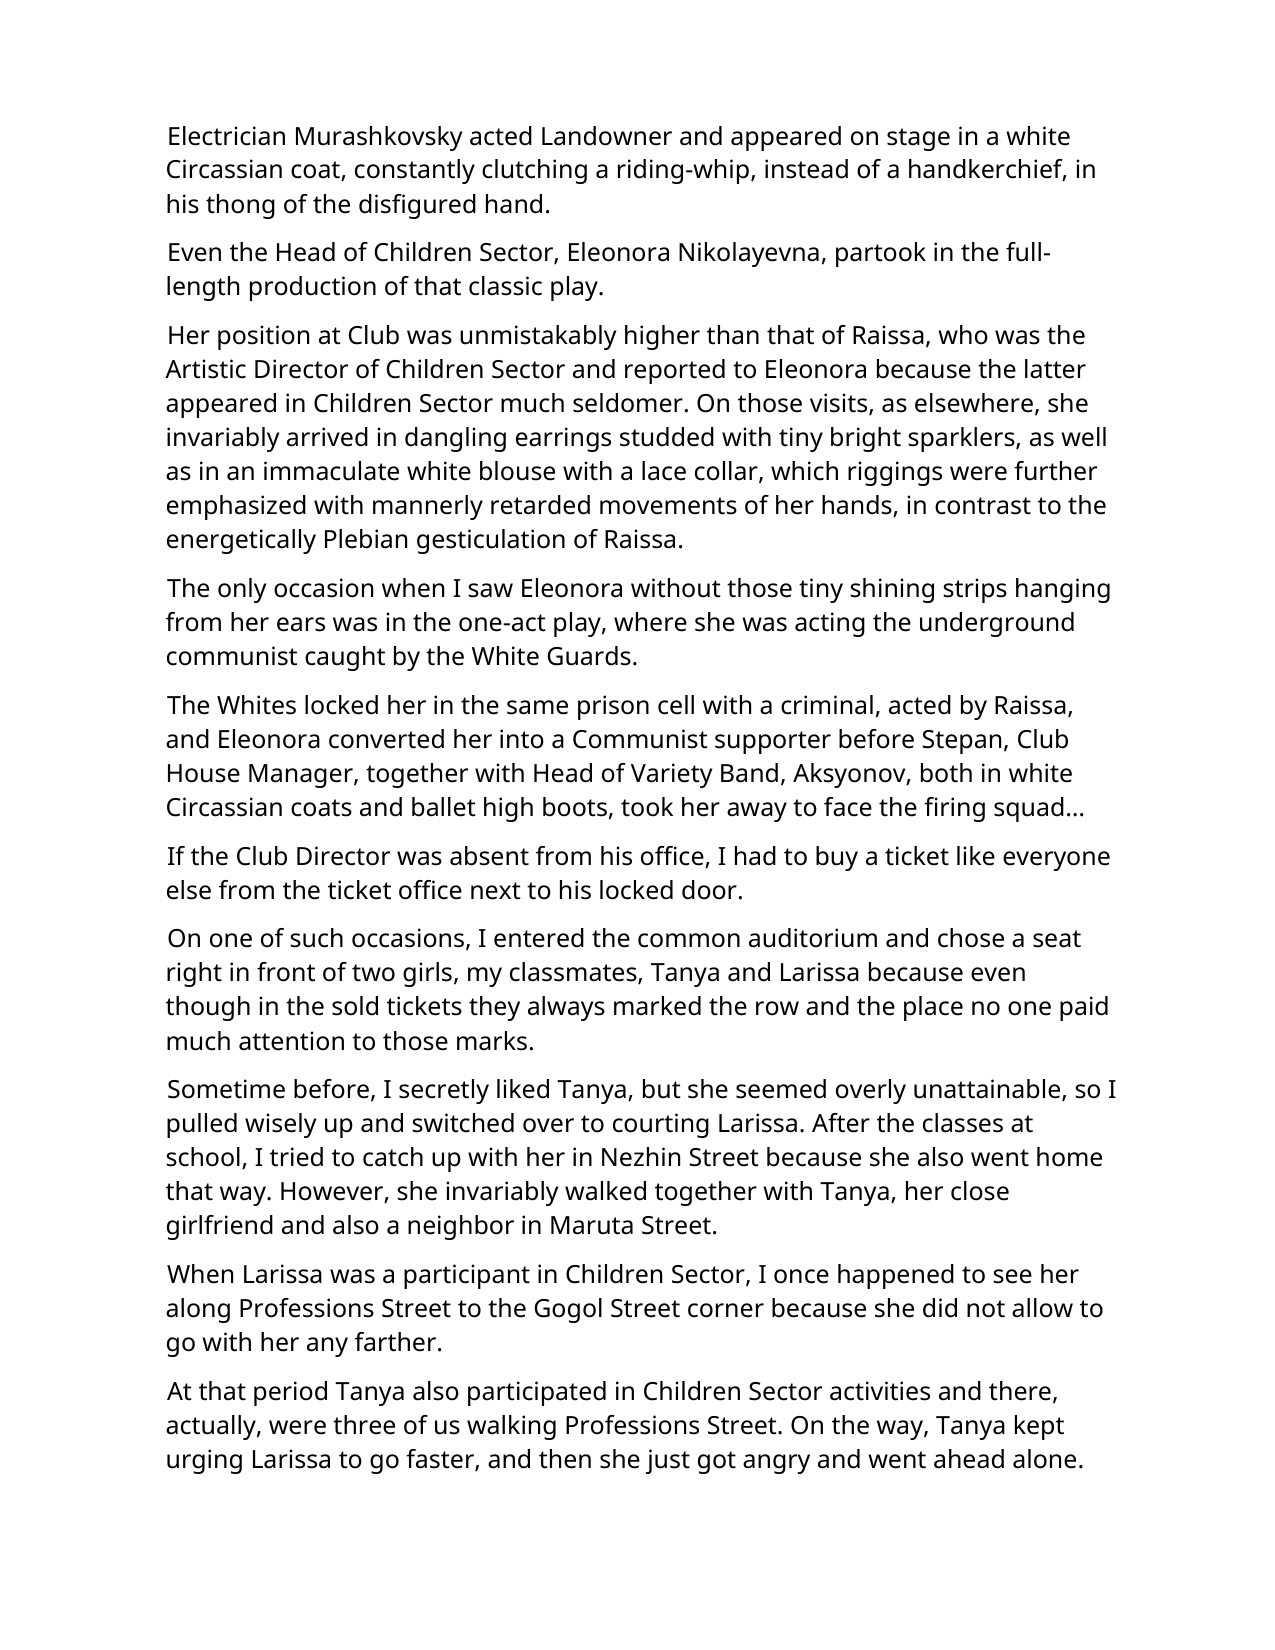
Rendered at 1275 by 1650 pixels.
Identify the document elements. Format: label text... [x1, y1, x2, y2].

text When Larissa was a participant in Children Sector, I once happened to see her along Professions Street to the Gogol Street corner because she did not allow to go with her any farther. [165, 1257, 1118, 1359]
text On one of such occasions, I entered the common auditorium and chose a seat right in front of two girls, my classmates, Tanya and Larissa because even though in the sold tickets they always marked the row and the place no one paid much attention to those marks. [165, 921, 1118, 1057]
text Electrician Murashkovsky acted Landowner and appeared on stage in a white Circassian coat, constantly clutching a riding-whip, instead of a handkerchief, in his thong of the disfigured hand. [165, 118, 1118, 220]
text Even the Head of Children Sector, Eleonora Nikolayevna, partook in the full-length production of that classic play. [165, 235, 1118, 303]
text If the Club Director was absent from his office, I had to buy a ticket like everyone else from the ticket office next to his locked door. [165, 838, 1118, 906]
text Sometime before, I secretly liked Tanya, but she seemed overly unattainable, so I pulled wisely up and switched over to courting Larissa. After the classes at school, I tried to catch up with her in Nezhin Street because she also went home that way. However, she invariably walked together with Tanya, her close girlfriend and also a neighbor in Maruta Street. [165, 1072, 1118, 1242]
text The only occasion when I saw Eleonora without those tiny shining strips hanging from her ears was in the one-act play, where she was acting the underground communist caught by the White Guards. [165, 571, 1118, 673]
text At that period Tanya also participated in Children Sector activities and there, actually, were three of us walking Professions Street. On the way, Tanya kept urging Larissa to go faster, and then she just got angry and went ahead alone. [165, 1373, 1118, 1476]
text Her position at Club was unmistakably higher than that of Raissa, who was the Artistic Director of Children Sector and reported to Eleonora because the latter appeared in Children Sector much seldomer. On those visits, as elsewhere, she invariably arrived in dangling earrings studded with tiny bright sparklers, as well as in an immaculate white blouse with a lace collar, which riggings were further emphasized with mannerly retarded movements of her hands, in contrast to the energetically Plebian gesticulation of Raissa. [165, 318, 1118, 556]
text The Whites locked her in the same prison cell with a criminal, acted by Raissa, and Eleonora converted her into a Communist supporter before Stepan, Club House Manager, together with Head of Variety Band, Aksyonov, both in white Circassian coats and ballet high boots, took her away to face the firing squad… [165, 687, 1118, 824]
